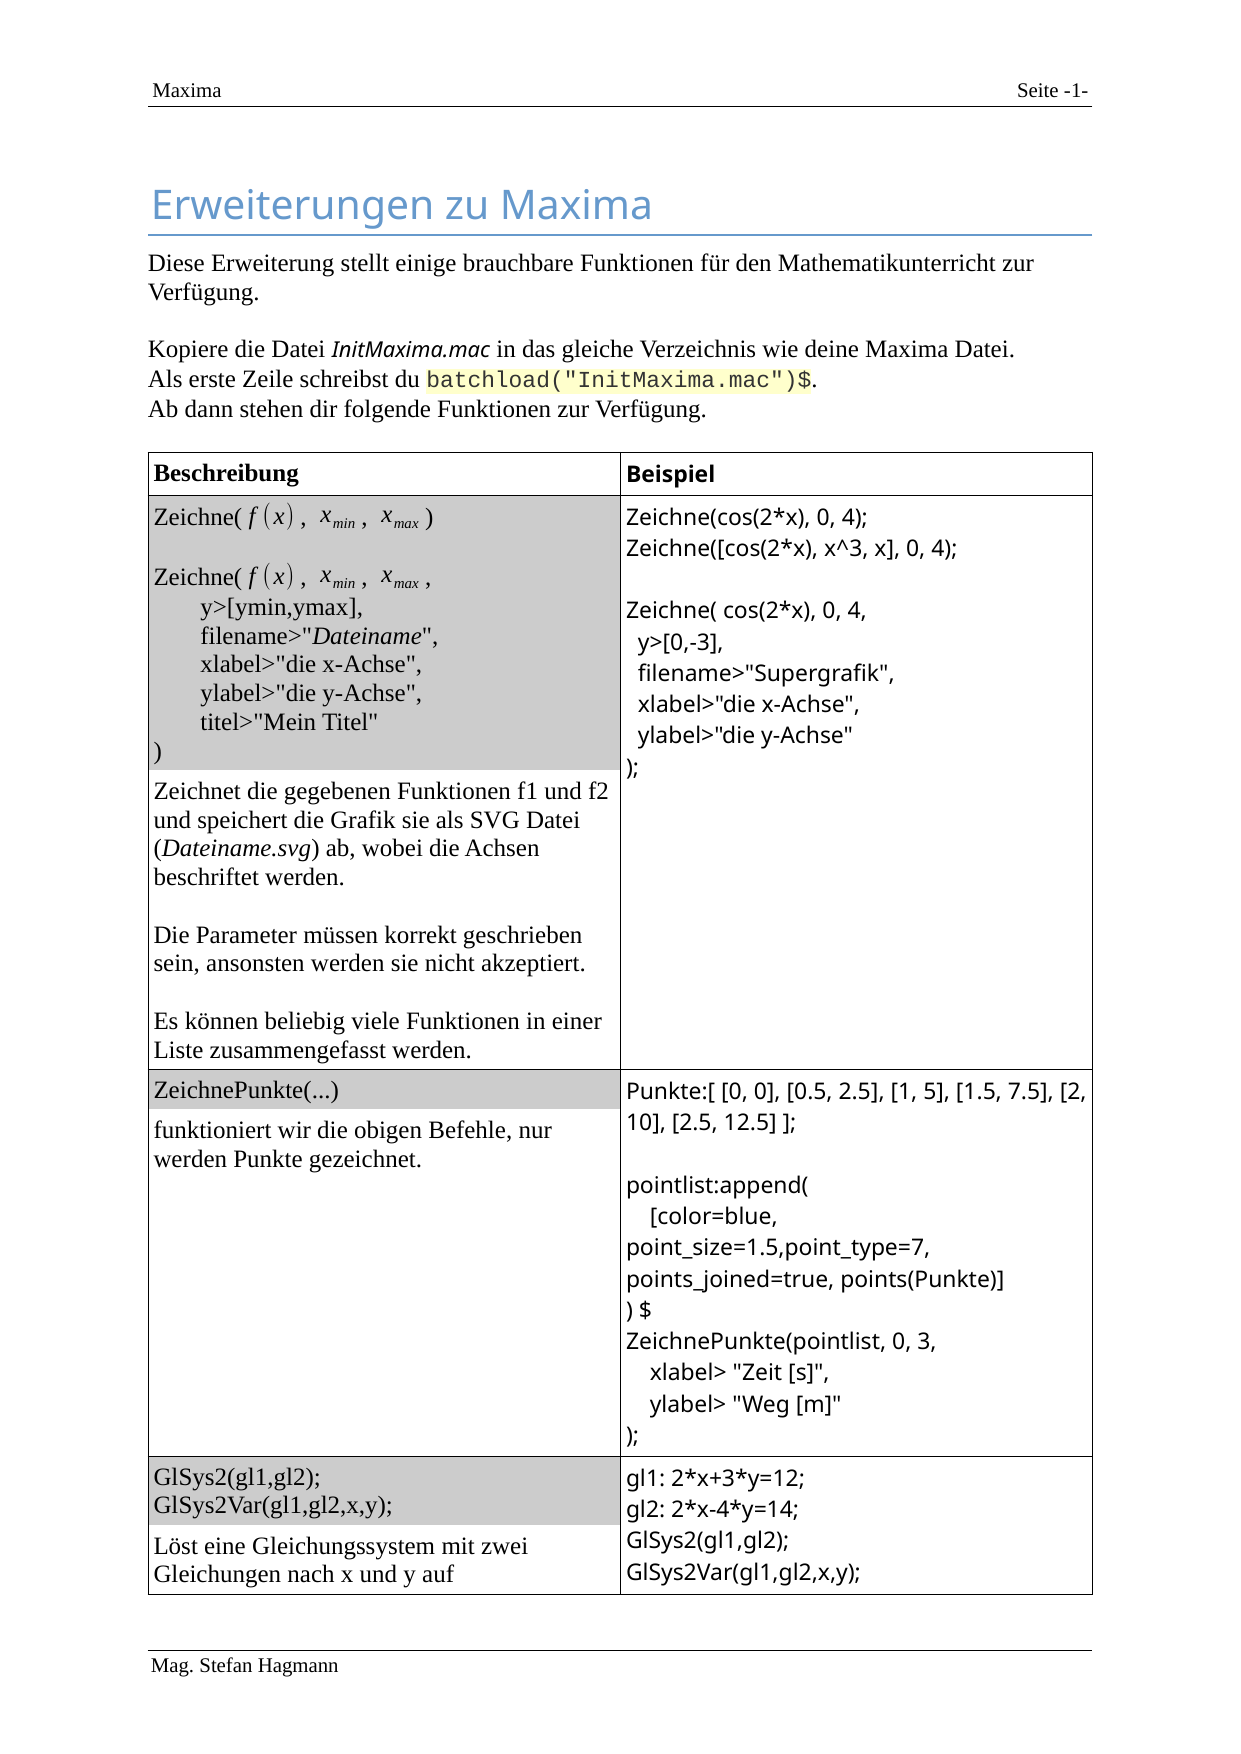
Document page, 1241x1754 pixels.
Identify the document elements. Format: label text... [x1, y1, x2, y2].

table_cell Zeichnet die gegebenen Funktionen f1 und f2 und speichert die Grafik sie als SVG Datei (Dateiname.svg) ab, wobei die Achsen beschriftet werden. Die Parameter müssen korrekt geschrieben sein, ansonsten werden sie nicht akzeptiert. Es können beliebig viele Funktionen in einer Liste zusammengefasst werden. [149, 770, 620, 1069]
subtitle Erweiterungen zu Maxima [148, 173, 1092, 234]
table_cell Löst eine Gleichungssystem mit zwei Gleichungen nach x und y auf [149, 1525, 620, 1594]
text Diese Erweiterung stellt einige brauchbare Funktionen für den Mathematikunterricht zur Verfügung. [148, 248, 1092, 306]
table_cell GlSys2(gl1,gl2); GlSys2Var(gl1,gl2,x,y); [149, 1457, 620, 1525]
table_cell Zeichne(, , ) Zeichne(, , , y>[ymin,ymax], filename>"Dateiname", xlabel>"die x-Achse", ylabel>"die y-Achse", titel>"Mein Titel" ) [149, 496, 620, 770]
table_header Beschreibung [149, 453, 620, 495]
table_cell Zeichne(cos(2*x), 0, 4); Zeichne([cos(2*x), x^3, x], 0, 4); Zeichne( cos(2*x), 0, 4, y>[0,-3], filename>"Supergrafik", xlabel>"die x-Achse", ylabel>"die y-Achse" ); [621, 496, 1092, 1069]
table_cell gl1: 2*x+3*y=12; gl2: 2*x-4*y=14; GlSys2(gl1,gl2); GlSys2Var(gl1,gl2,x,y); [621, 1457, 1092, 1594]
text Kopiere die Datei InitMaxima.mac in das gleiche Verzeichnis wie deine Maxima Datei. [148, 334, 1092, 364]
table_header Beispiel [621, 453, 1092, 495]
text Als erste Zeile schreibst du batchload("InitMaxima.mac")$. Ab dann stehen dir folgende Funktionen zur Verfügung. [148, 364, 1092, 423]
table_cell ZeichnePunkte(...) [149, 1070, 620, 1109]
table_cell funktioniert wir die obigen Befehle, nur werden Punkte gezeichnet. [149, 1110, 620, 1456]
table_cell Punkte:[ [0, 0], [0.5, 2.5], [1, 5], [1.5, 7.5], [2, 10], [2.5, 12.5] ]; pointlist:append( [color=blue, point_size=1.5,point_type=7, points_joined=true, points(Punkte)] ) $ ZeichnePunkte(pointlist, 0, 3, xlabel> "Zeit [s]", ylabel> "Weg [m]" ); [621, 1070, 1092, 1456]
